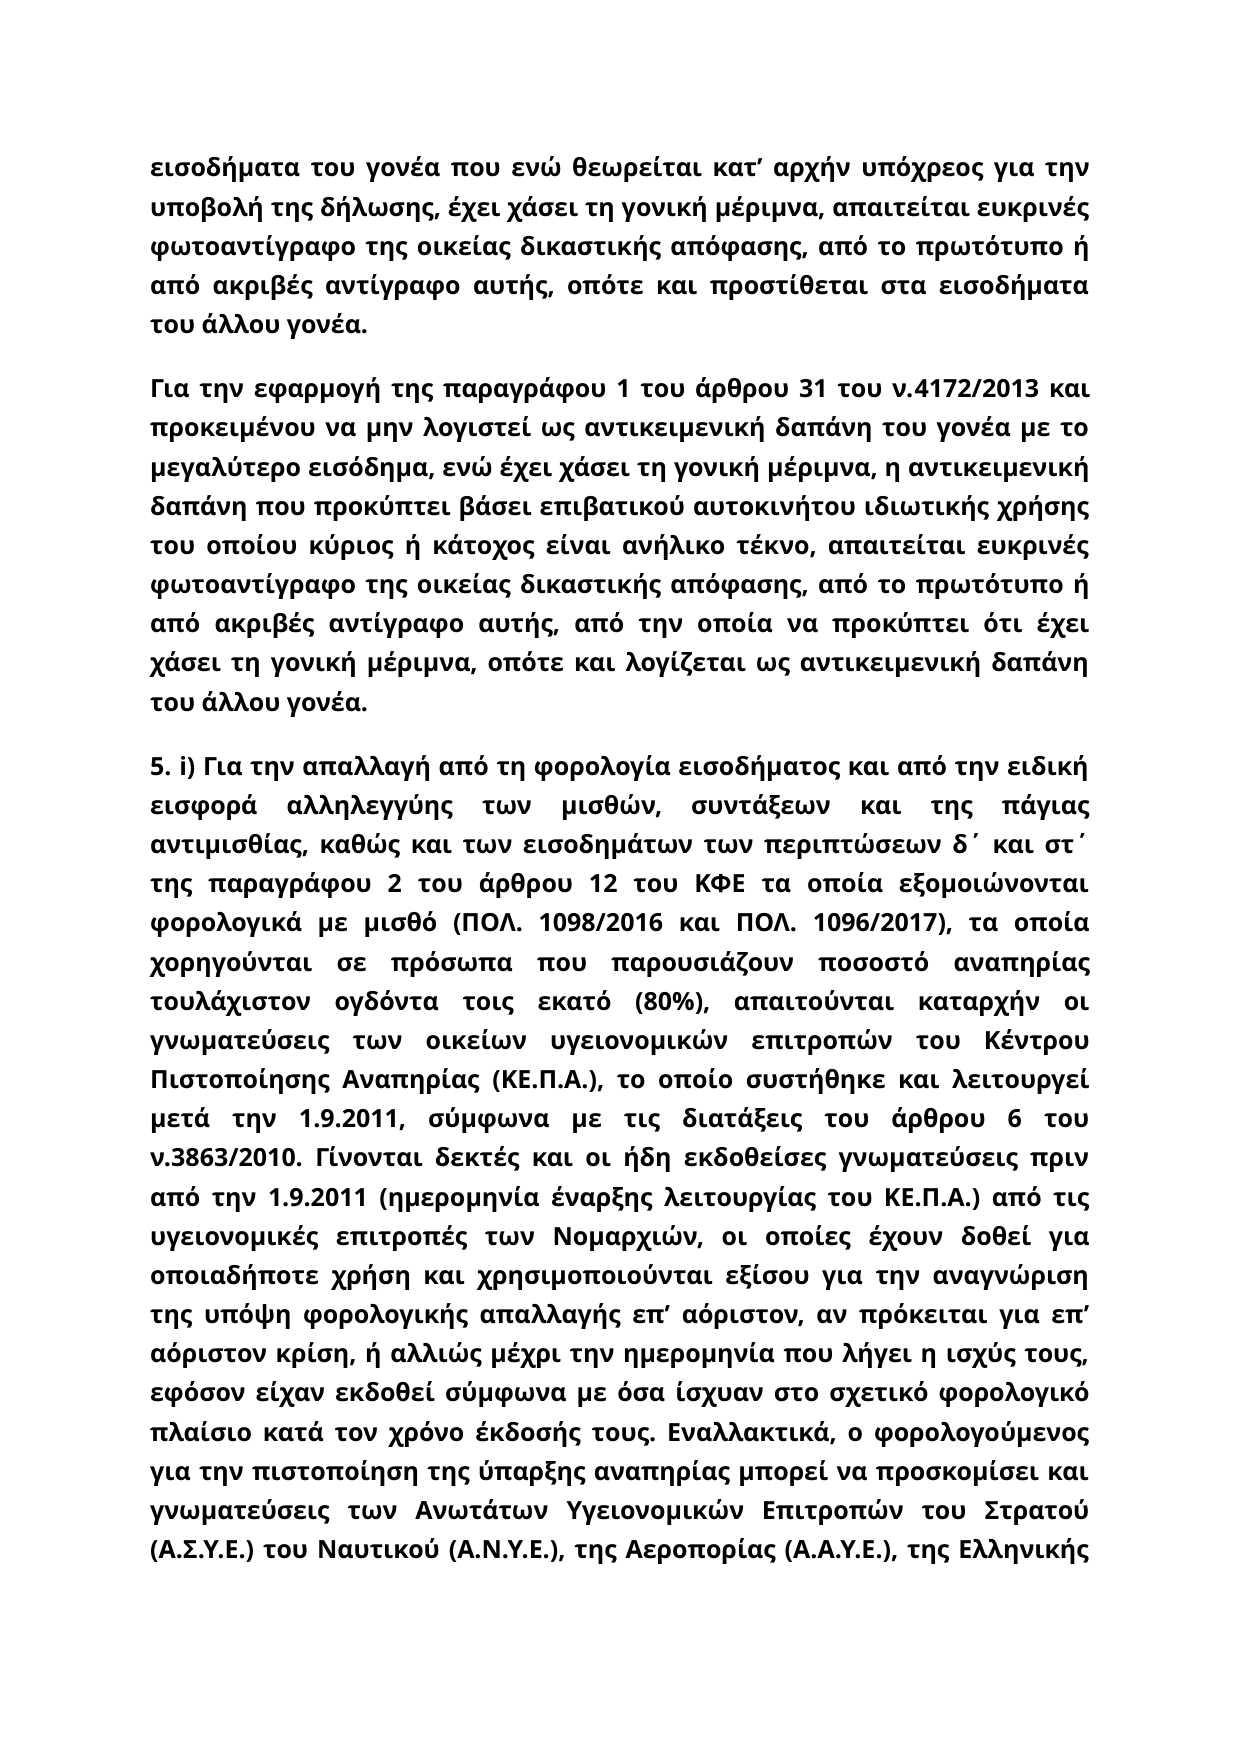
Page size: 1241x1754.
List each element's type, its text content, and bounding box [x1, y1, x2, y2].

text 5. i) Για την απαλλαγή από τη φορολογία εισοδήματος και από την ειδική εισφορά αλληλεγγύης των μισθών, συντάξεων και της πάγιας αντιμισθίας, καθώς και των εισοδημάτων των περιπτώσεων δ΄ και στ΄ της παραγράφου 2 του άρθρου 12 του ΚΦΕ τα οποία εξομοιώνονται φορολογικά με μισθό (ΠΟΛ. 1098/2016 και ΠΟΛ. 1096/2017), τα οποία χορηγούνται σε πρόσωπα που παρουσιάζουν ποσοστό αναπηρίας τουλάχιστον ογδόντα τοις εκατό (80%), απαιτούνται καταρχήν οι γνωματεύσεις των οικείων υγειονομικών επιτροπών του Κέντρου Πιστοποίησης Αναπηρίας (ΚΕ.Π.Α.), το οποίο συστήθηκε και λειτουργεί μετά την 1.9.2011, σύμφωνα με τις διατάξεις του άρθρου 6 του ν.3863/2010. Γίνονται δεκτές και οι ήδη εκδοθείσες γνωματεύσεις πριν από την 1.9.2011 (ημερομηνία έναρξης λειτουργίας του ΚΕ.Π.Α.) από τις υγειονομικές επιτροπές των Νομαρχιών, οι οποίες έχουν δοθεί για οποιαδήποτε χρήση και χρησιμοποιούνται εξίσου για την αναγνώριση της υπόψη φορολογικής απαλλαγής επ’ αόριστον, αν πρόκειται για επ’ αόριστον κρίση, ή αλλιώς μέχρι την ημερομηνία που λήγει η ισχύς τους, εφόσον είχαν εκδοθεί σύμφωνα με όσα ίσχυαν στο σχετικό φορολογικό πλαίσιο κατά τον χρόνο έκδοσής τους. Εναλλακτικά, ο φορολογούμενος για την πιστοποίηση της ύπαρξης αναπηρίας μπορεί να προσκομίσει και γνωματεύσεις των Ανωτάτων Υγειονομικών Επιτροπών του Στρατού (Α.Σ.Υ.Ε.) του Ναυτικού (Α.Ν.Υ.Ε.), της Αεροπορίας (Α.Α.Υ.Ε.), της Ελληνικής [150, 748, 1090, 1566]
text εισοδήματα του γονέα που ενώ θεωρείται κατ’ αρχήν υπόχρεος για την υποβολή της δήλωσης, έχει χάσει τη γονική μέριμνα, απαιτείται ευκρινές φωτοαντίγραφο της οικείας δικαστικής απόφασης, από το πρωτότυπο ή από ακριβές αντίγραφο αυτής, οπότε και προστίθεται στα εισοδήματα του άλλου γονέα. [150, 150, 1090, 341]
text Για την εφαρμογή της παραγράφου 1 του άρθρου 31 του ν.4172/2013 και προκειμένου να μην λογιστεί ως αντικειμενική δαπάνη του γονέα με το μεγαλύτερο εισόδημα, ενώ έχει χάσει τη γονική μέριμνα, η αντικειμενική δαπάνη που προκύπτει βάσει επιβατικού αυτοκινήτου ιδιωτικής χρήσης του οποίου κύριος ή κάτοχος είναι ανήλικο τέκνο, απαιτείται ευκρινές φωτοαντίγραφο της οικείας δικαστικής απόφασης, από το πρωτότυπο ή από ακριβές αντίγραφο αυτής, από την οποία να προκύπτει ότι έχει χάσει τη γονική μέριμνα, οπότε και λογίζεται ως αντικειμενική δαπάνη του άλλου γονέα. [150, 371, 1090, 718]
